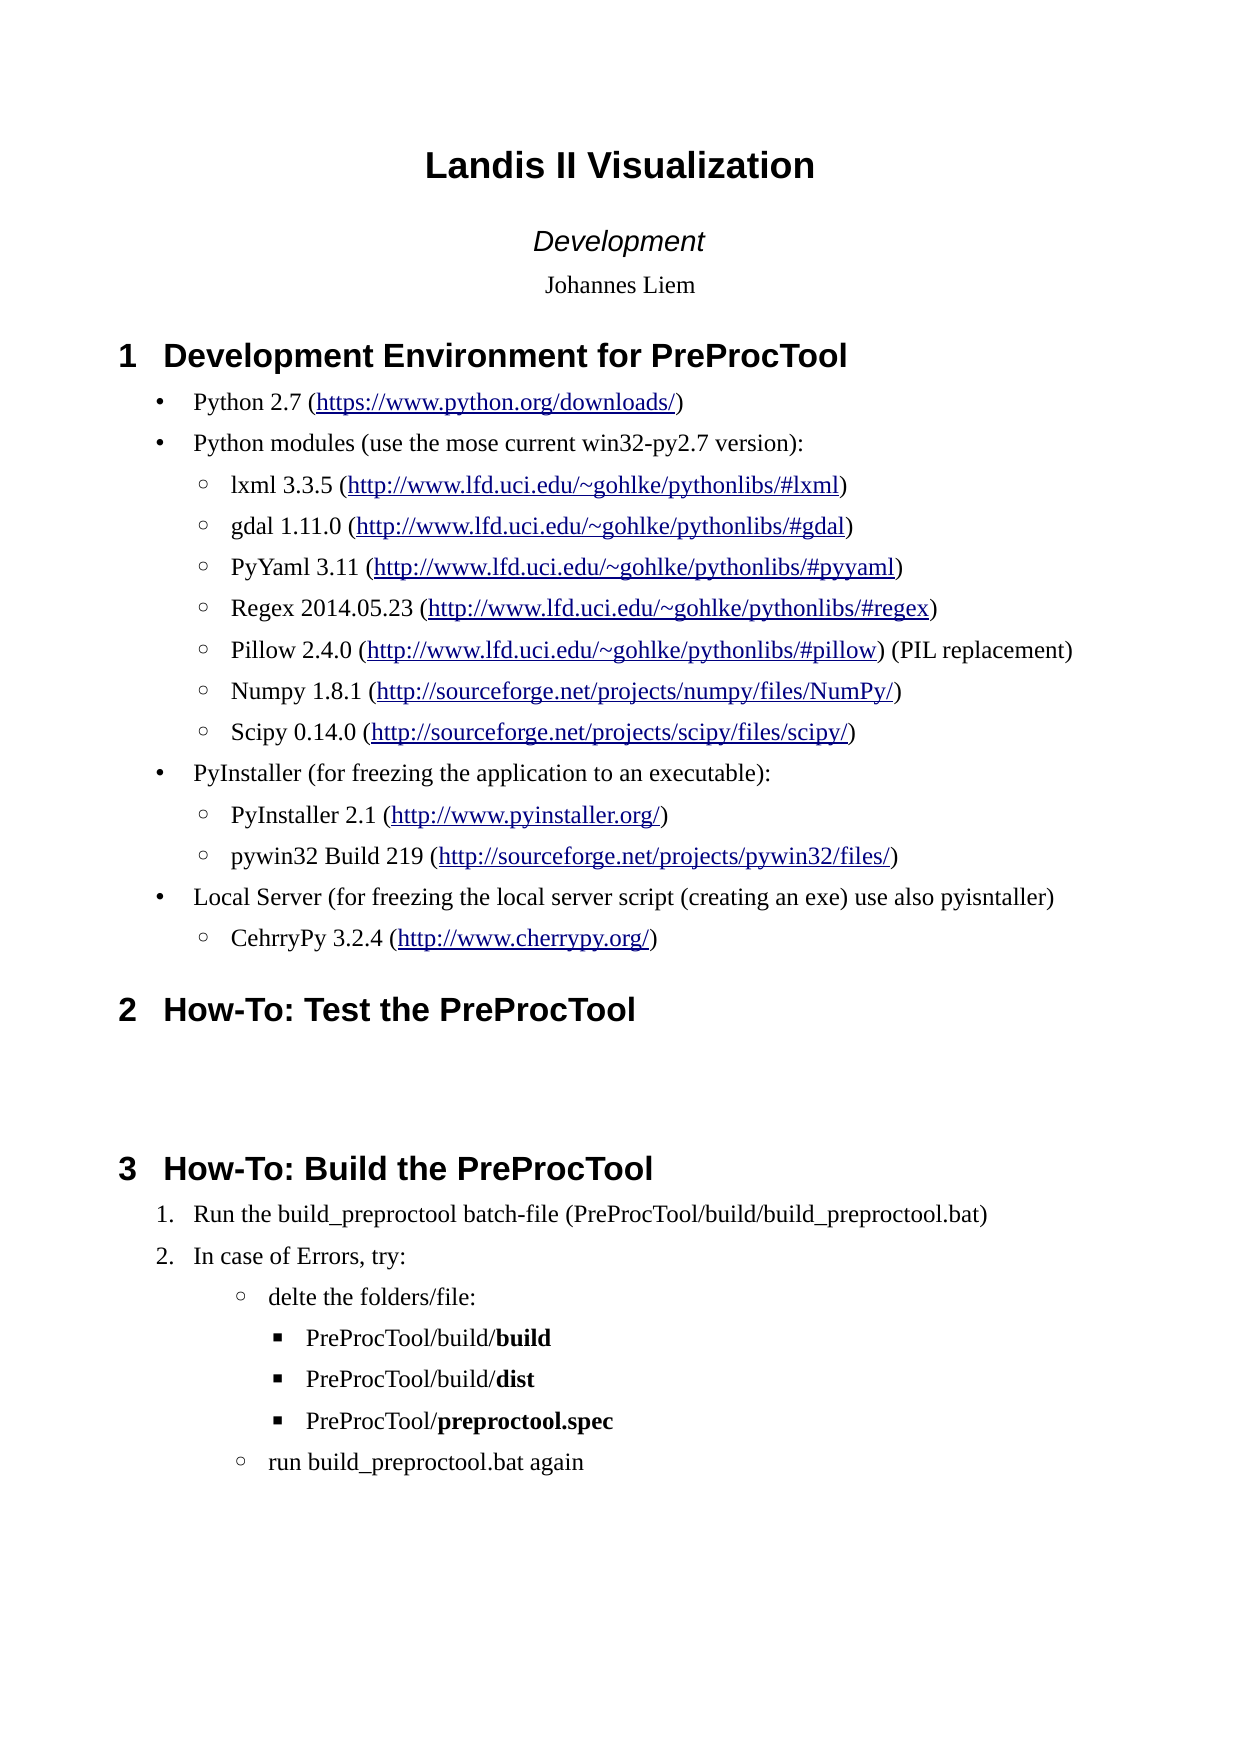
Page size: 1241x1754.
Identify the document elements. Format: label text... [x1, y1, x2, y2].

list PyYaml 3.11 (http://www.lfd.uci.edu/~gohlke/pythonlibs/#pyyaml) [193, 552, 1122, 581]
subtitle Development Environment for PreProcTool [118, 336, 1122, 375]
list PreProcTool/build/dist [268, 1364, 1122, 1393]
list Regex 2014.05.23 (http://www.lfd.uci.edu/~gohlke/pythonlibs/#regex) [193, 593, 1122, 622]
list run build_preproctool.bat again [231, 1447, 1122, 1476]
list Run the build_preproctool batch-file (PreProcTool/build/build_preproctool.bat) [156, 1199, 1122, 1228]
list Numpy 1.8.1 (http://sourceforge.net/projects/numpy/files/NumPy/) [193, 676, 1122, 705]
text Johannes Liem [118, 270, 1122, 298]
list delte the folders/file: [231, 1282, 1122, 1311]
list Local Server (for freezing the local server script (creating an exe) use also pyisntaller) [156, 882, 1122, 911]
title Landis II Visualization [118, 143, 1122, 186]
list Pillow 2.4.0 (http://www.lfd.uci.edu/~gohlke/pythonlibs/#pillow) (PIL replacement) [193, 635, 1122, 663]
list Python 2.7 (https://www.python.org/downloads/) [156, 387, 1122, 416]
list Python modules (use the mose current win32-py2.7 version): [156, 428, 1122, 457]
list PreProcTool/preproctool.spec [268, 1406, 1122, 1434]
subtitle Development [118, 224, 1122, 257]
list Scipy 0.14.0 (http://sourceforge.net/projects/scipy/files/scipy/) [193, 717, 1122, 746]
list PyInstaller (for freezing the application to an executable): [156, 758, 1122, 787]
list lxml 3.3.5 (http://www.lfd.uci.edu/~gohlke/pythonlibs/#lxml) [193, 470, 1122, 498]
subtitle How-To: Build the PreProcTool [118, 1148, 1122, 1187]
subtitle How-To: Test the PreProcTool [118, 990, 1122, 1028]
list In case of Errors, try: [156, 1241, 1122, 1269]
list pywin32 Build 219 (http://sourceforge.net/projects/pywin32/files/) [193, 841, 1122, 870]
list CehrryPy 3.2.4 (http://www.cherrypy.org/) [193, 923, 1122, 952]
list gdal 1.11.0 (http://www.lfd.uci.edu/~gohlke/pythonlibs/#gdal) [193, 511, 1122, 540]
list PyInstaller 2.1 (http://www.pyinstaller.org/) [193, 800, 1122, 828]
list PreProcTool/build/build [268, 1323, 1122, 1352]
